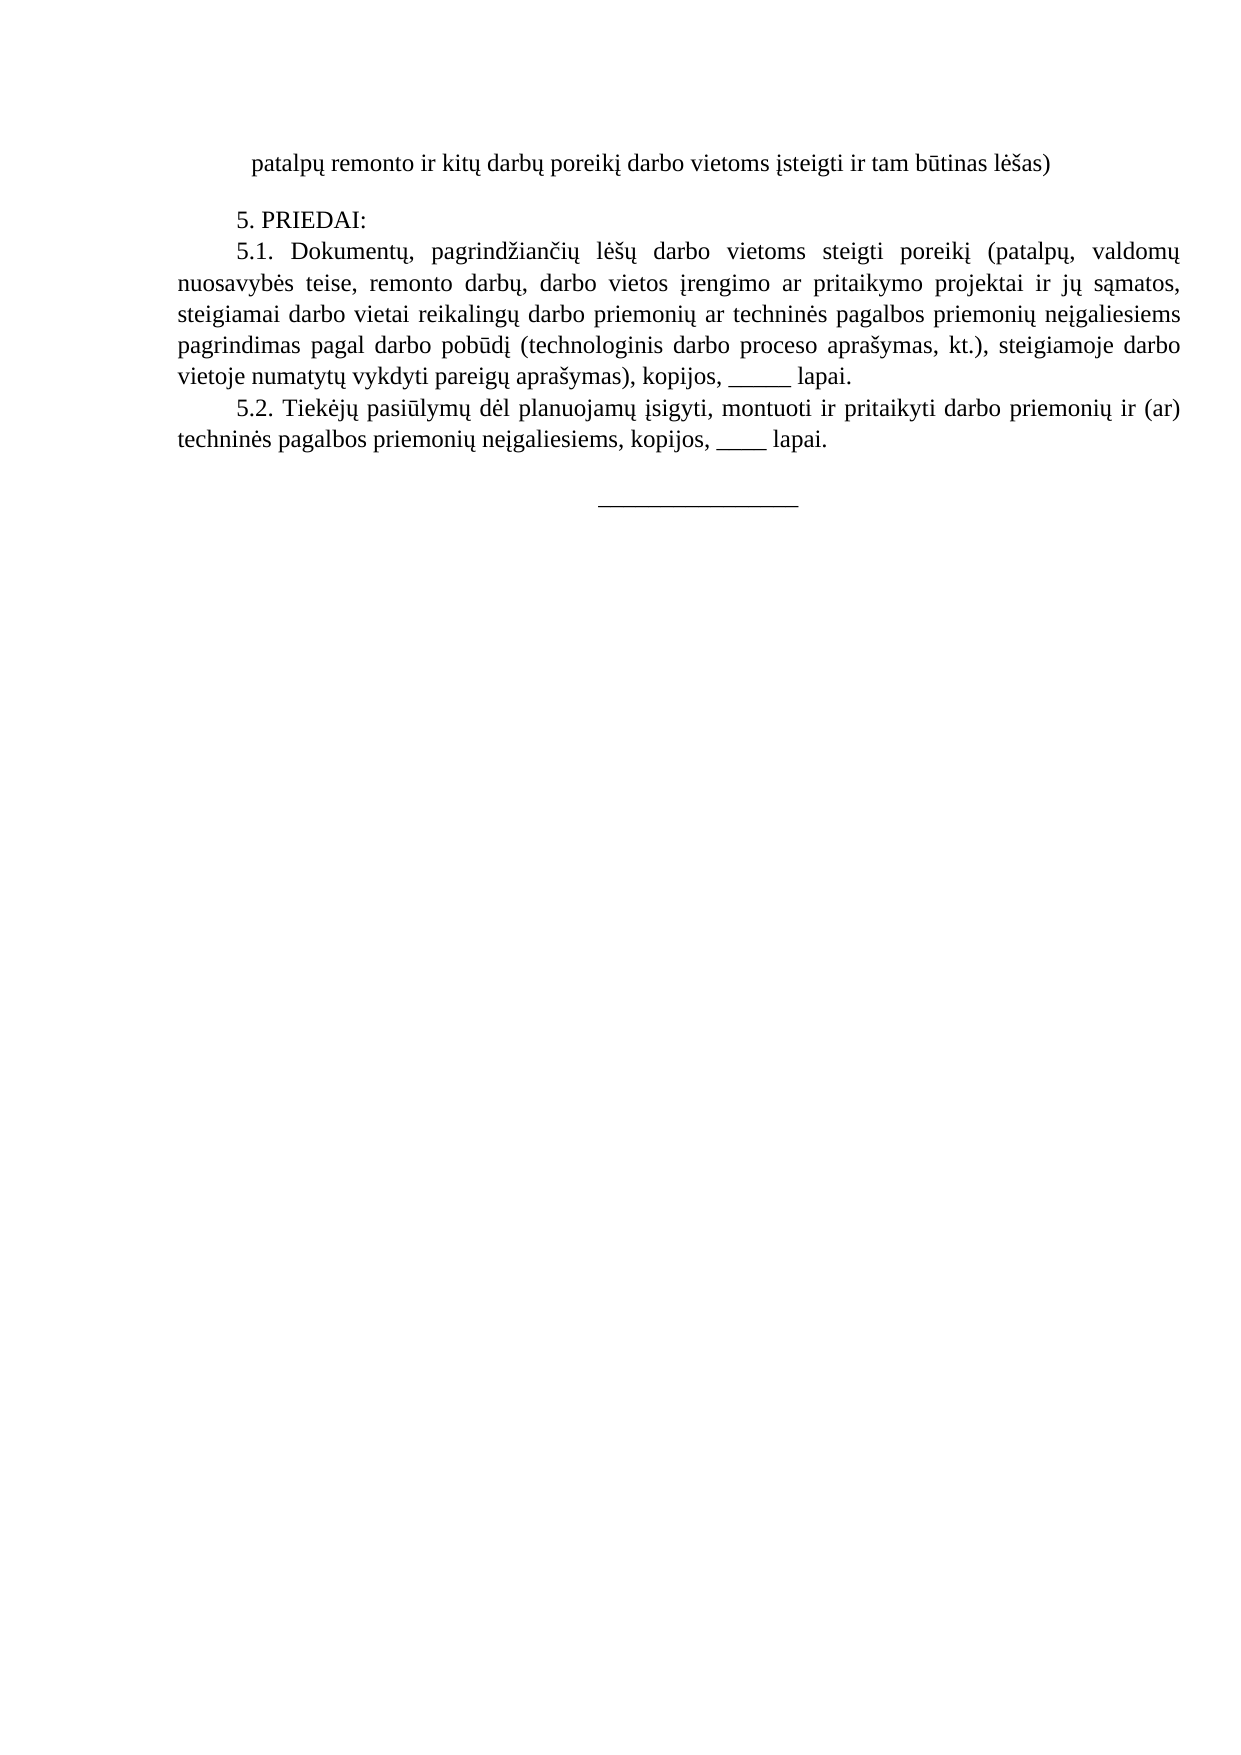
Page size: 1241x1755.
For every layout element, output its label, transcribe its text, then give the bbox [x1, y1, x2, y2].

text 5.1. Dokumentų, pagrindžiančių lėšų darbo vietoms steigti poreikį (patalpų, valdomų nuosavybės teise, remonto darbų, darbo vietos įrengimo ar pritaikymo projektai ir jų sąmatos, steigiamai darbo vietai reikalingų darbo priemonių ar techninės pagalbos priemonių neįgaliesiems pagrindimas pagal darbo pobūdį (technologinis darbo proceso aprašymas, kt.), steigiamoje darbo vietoje numatytų vykdyti pareigų aprašymas), kopijos, _____ lapai. [177, 234, 1181, 390]
text 5. PRIEDAI: [177, 205, 1181, 234]
text patalpų remonto ir kitų darbų poreikį darbo vietoms įsteigti ir tam būtinas lėšas) [177, 148, 1181, 176]
text ________________ [215, 481, 1181, 510]
text 5.2. Tiekėjų pasiūlymų dėl planuojamų įsigyti, montuoti ir pritaikyti darbo priemonių ir (ar) techninės pagalbos priemonių neįgaliesiems, kopijos, ____ lapai. [177, 390, 1181, 453]
